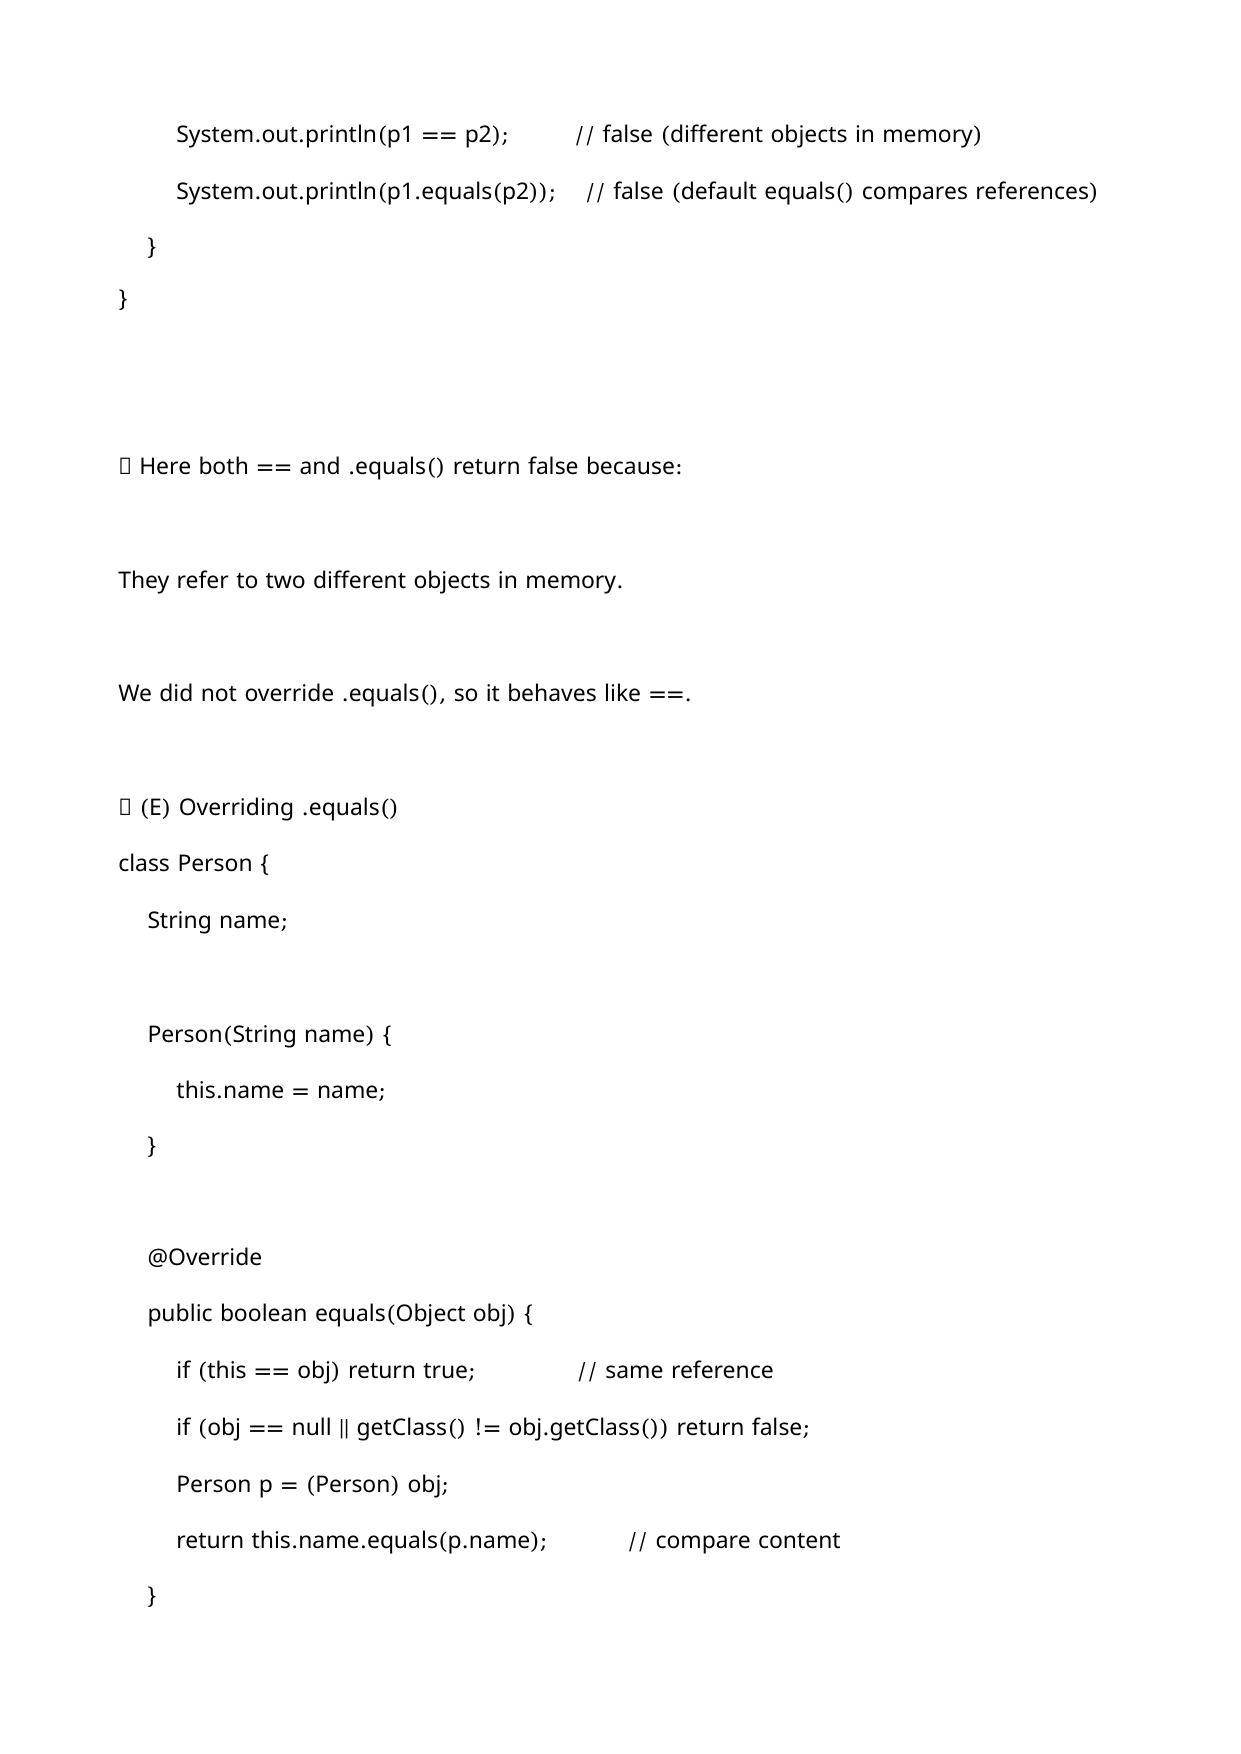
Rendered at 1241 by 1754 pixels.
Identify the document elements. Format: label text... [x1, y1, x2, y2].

text public boolean equals(Object obj) { [118, 1297, 1122, 1328]
text We did not override .equals(), so it behaves like ==. [118, 677, 1122, 708]
text class Person { [118, 847, 1122, 879]
text this.name = name; [118, 1074, 1122, 1106]
text 🔹 (E) Overriding .equals() [118, 791, 1122, 822]
text return this.name.equals(p.name); // compare content [118, 1524, 1122, 1556]
text } [118, 232, 1122, 259]
text Person p = (Person) obj; [118, 1467, 1122, 1499]
text ✅ Here both == and .equals() return false because: [118, 450, 1122, 481]
text @Override [118, 1240, 1122, 1272]
text if (obj == null || getClass() != obj.getClass()) return false; [118, 1411, 1122, 1442]
text } [118, 284, 1122, 312]
text if (this == obj) return true; // same reference [118, 1354, 1122, 1385]
text } [118, 1131, 1122, 1159]
text System.out.println(p1 == p2); // false (different objects in memory) [118, 118, 1122, 149]
text System.out.println(p1.equals(p2)); // false (default equals() compares references) [118, 175, 1122, 206]
text } [118, 1581, 1122, 1608]
text String name; [118, 904, 1122, 935]
text They refer to two different objects in memory. [118, 563, 1122, 595]
text Person(String name) { [118, 1018, 1122, 1049]
